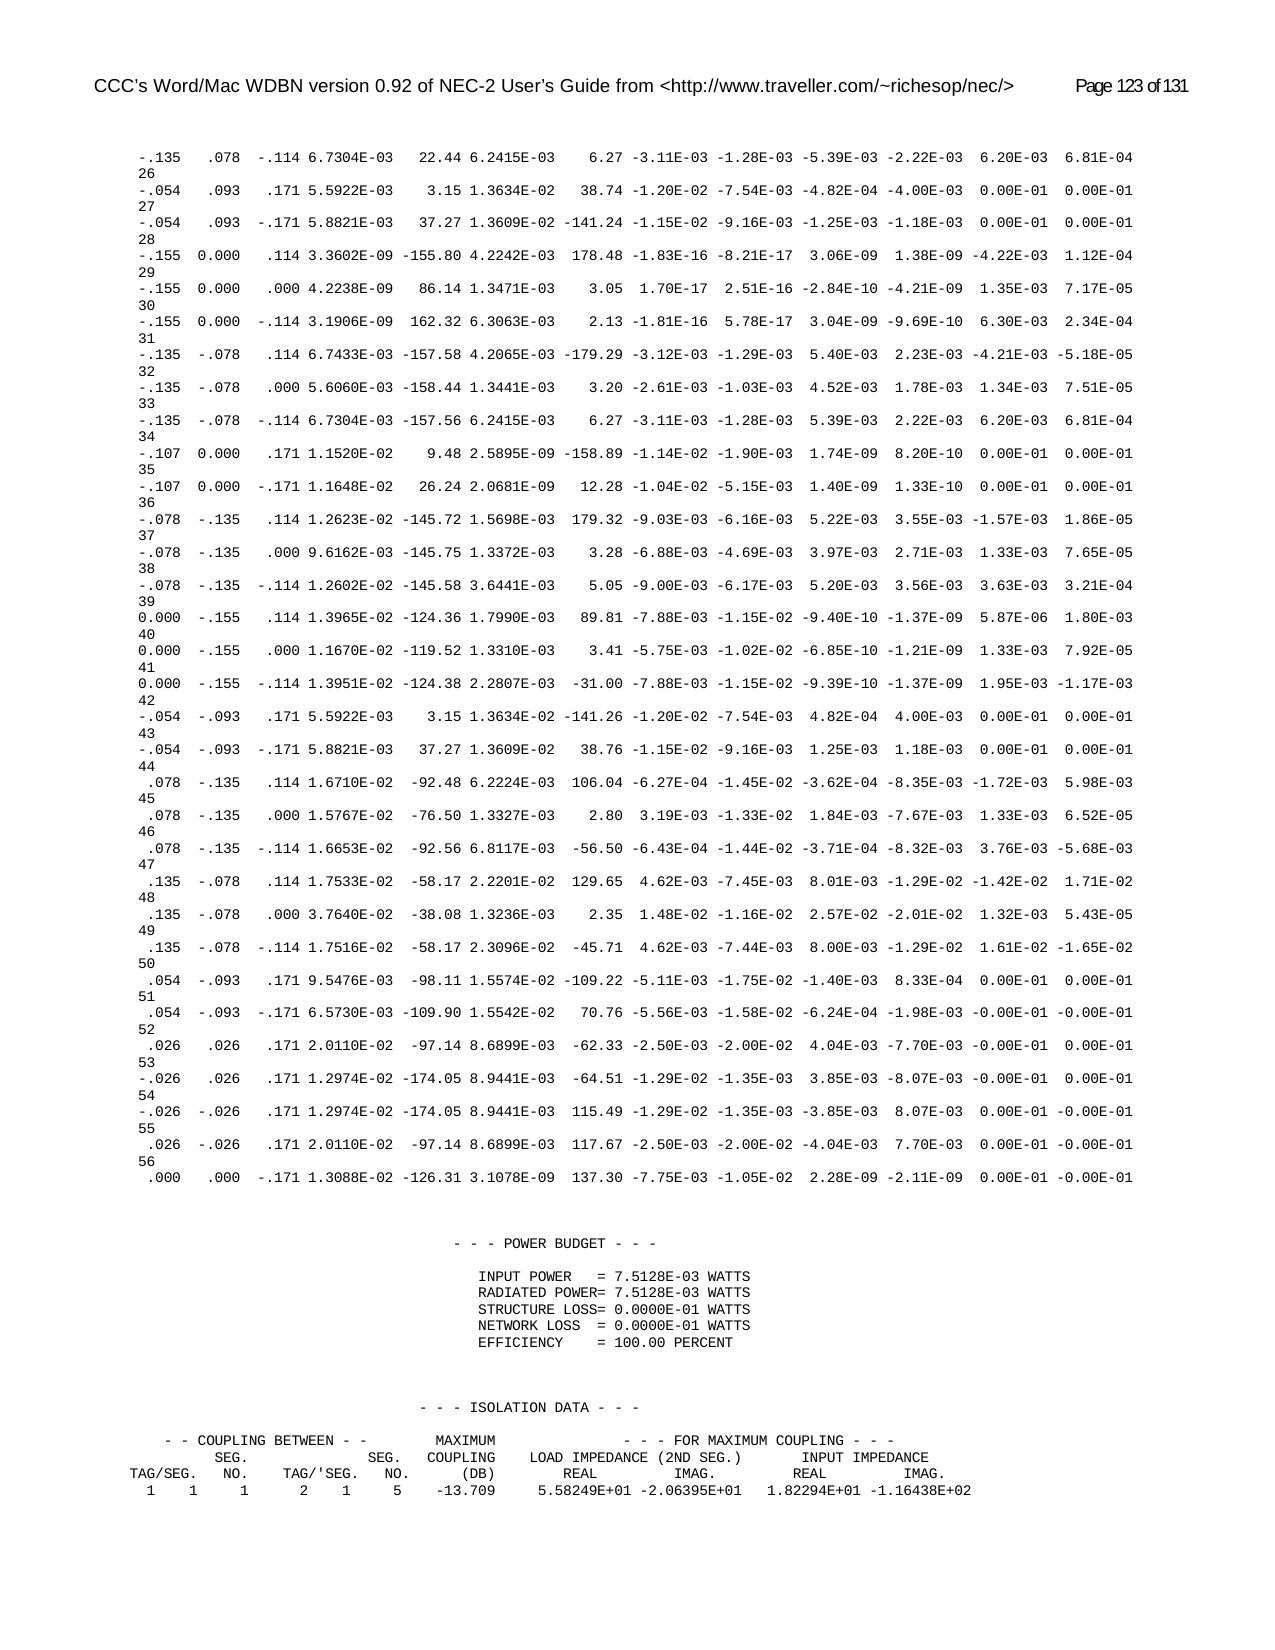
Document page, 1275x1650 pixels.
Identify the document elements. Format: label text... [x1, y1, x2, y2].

text 40 [112, 627, 1237, 644]
text -.078 -.135 .000 9.6162E-03 -145.75 1.3372E-03 3.28 -6.88E-03 -4.69E-03 3.97E-03 2.71E-03 1.33E-03 7.65E-05 [112, 545, 1237, 561]
text 48 [112, 891, 1237, 907]
text 27 [112, 199, 1237, 216]
text -.054 .093 .171 5.5922E-03 3.15 1.3634E-02 38.74 -1.20E-02 -7.54E-03 -4.82E-04 -4.00E-03 0.00E-01 0.00E-01 [112, 183, 1237, 199]
text -.135 -.078 .000 5.6060E-03 -158.44 1.3441E-03 3.20 -2.61E-03 -1.03E-03 4.52E-03 1.78E-03 1.34E-03 7.51E-05 [112, 380, 1237, 397]
text 49 [112, 923, 1237, 940]
text 44 [112, 759, 1237, 775]
text .135 -.078 .114 1.7533E-02 -58.17 2.2201E-02 129.65 4.62E-03 -7.45E-03 8.01E-03 -1.29E-02 -1.42E-02 1.71E-02 [112, 874, 1237, 891]
text 31 [112, 331, 1237, 347]
text .026 .026 .171 2.0110E-02 -97.14 8.6899E-03 -62.33 -2.50E-03 -2.00E-02 4.04E-03 -7.70E-03 -0.00E-01 0.00E-01 [112, 1039, 1237, 1055]
text -.078 -.135 .114 1.2623E-02 -145.72 1.5698E-03 179.32 -9.03E-03 -6.16E-03 5.22E-03 3.55E-03 -1.57E-03 1.86E-05 [112, 512, 1237, 528]
text 46 [112, 825, 1237, 841]
text .135 -.078 -.114 1.7516E-02 -58.17 2.3096E-02 -45.71 4.62E-03 -7.44E-03 8.00E-03 -1.29E-02 1.61E-02 -1.65E-02 [112, 940, 1237, 956]
text 1 1 1 2 1 5 -13.709 5.58249E+01 -2.06395E+01 1.82294E+01 -1.16438E+02 [112, 1483, 1237, 1499]
text -.135 .078 -.114 6.7304E-03 22.44 6.2415E-03 6.27 -3.11E-03 -1.28E-03 -5.39E-03 -2.22E-03 6.20E-03 6.81E-04 [112, 150, 1237, 166]
text 43 [112, 726, 1237, 742]
text 55 [112, 1121, 1237, 1137]
text - - - POWER BUDGET - - - [112, 1236, 1237, 1253]
text 50 [112, 956, 1237, 973]
text .026 -.026 .171 2.0110E-02 -97.14 8.6899E-03 117.67 -2.50E-03 -2.00E-02 -4.04E-03 7.70E-03 0.00E-01 -0.00E-01 [112, 1137, 1237, 1154]
text -.026 .026 .171 1.2974E-02 -174.05 8.9441E-03 -64.51 -1.29E-02 -1.35E-03 3.85E-03 -8.07E-03 -0.00E-01 0.00E-01 [112, 1072, 1237, 1088]
text 33 [112, 397, 1237, 413]
text RADIATED POWER= 7.5128E-03 WATTS [112, 1286, 1237, 1302]
text 45 [112, 792, 1237, 808]
text 29 [112, 265, 1237, 282]
text 28 [112, 232, 1237, 249]
text 32 [112, 364, 1237, 380]
text NETWORK LOSS = 0.0000E-01 WATTS [112, 1318, 1237, 1335]
text 53 [112, 1055, 1237, 1072]
text 0.000 -.155 .114 1.3965E-02 -124.36 1.7990E-03 89.81 -7.88E-03 -1.15E-02 -9.40E-10 -1.37E-09 5.87E-06 1.80E-03 [112, 611, 1237, 627]
text .078 -.135 -.114 1.6653E-02 -92.56 6.8117E-03 -56.50 -6.43E-04 -1.44E-02 -3.71E-04 -8.32E-03 3.76E-03 -5.68E-03 [112, 841, 1237, 858]
text .078 -.135 .114 1.6710E-02 -92.48 6.2224E-03 106.04 -6.27E-04 -1.45E-02 -3.62E-04 -8.35E-03 -1.72E-03 5.98E-03 [112, 775, 1237, 792]
text - - - ISOLATION DATA - - - [112, 1401, 1237, 1417]
text 41 [112, 660, 1237, 677]
text 51 [112, 989, 1237, 1006]
text 54 [112, 1088, 1237, 1104]
text STRUCTURE LOSS= 0.0000E-01 WATTS [112, 1302, 1237, 1318]
text -.155 0.000 .114 3.3602E-09 -155.80 4.2242E-03 178.48 -1.83E-16 -8.21E-17 3.06E-09 1.38E-09 -4.22E-03 1.12E-04 [112, 249, 1237, 265]
text 36 [112, 496, 1237, 512]
text 47 [112, 858, 1237, 874]
text 38 [112, 561, 1237, 578]
text -.078 -.135 -.114 1.2602E-02 -145.58 3.6441E-03 5.05 -9.00E-03 -6.17E-03 5.20E-03 3.56E-03 3.63E-03 3.21E-04 [112, 578, 1237, 594]
text 37 [112, 528, 1237, 545]
text -.155 0.000 .000 4.2238E-09 86.14 1.3471E-03 3.05 1.70E-17 2.51E-16 -2.84E-10 -4.21E-09 1.35E-03 7.17E-05 [112, 282, 1237, 298]
text .135 -.078 .000 3.7640E-02 -38.08 1.3236E-03 2.35 1.48E-02 -1.16E-02 2.57E-02 -2.01E-02 1.32E-03 5.43E-05 [112, 907, 1237, 923]
text 26 [112, 166, 1237, 183]
text - - COUPLING BETWEEN - - MAXIMUM - - - FOR MAXIMUM COUPLING - - - [112, 1434, 1237, 1450]
text 52 [112, 1022, 1237, 1039]
text .000 .000 -.171 1.3088E-02 -126.31 3.1078E-09 137.30 -7.75E-03 -1.05E-02 2.28E-09 -2.11E-09 0.00E-01 -0.00E-01 [112, 1170, 1237, 1187]
text SEG. SEG. COUPLING LOAD IMPEDANCE (2ND SEG.) INPUT IMPEDANCE [112, 1450, 1237, 1467]
text 30 [112, 298, 1237, 314]
text -.054 -.093 .171 5.5922E-03 3.15 1.3634E-02 -141.26 -1.20E-02 -7.54E-03 4.82E-04 4.00E-03 0.00E-01 0.00E-01 [112, 709, 1237, 726]
text 56 [112, 1154, 1237, 1170]
text -.135 -.078 -.114 6.7304E-03 -157.56 6.2415E-03 6.27 -3.11E-03 -1.28E-03 5.39E-03 2.22E-03 6.20E-03 6.81E-04 [112, 413, 1237, 430]
text -.107 0.000 -.171 1.1648E-02 26.24 2.0681E-09 12.28 -1.04E-02 -5.15E-03 1.40E-09 1.33E-10 0.00E-01 0.00E-01 [112, 479, 1237, 496]
text .078 -.135 .000 1.5767E-02 -76.50 1.3327E-03 2.80 3.19E-03 -1.33E-02 1.84E-03 -7.67E-03 1.33E-03 6.52E-05 [112, 808, 1237, 825]
text -.135 -.078 .114 6.7433E-03 -157.58 4.2065E-03 -179.29 -3.12E-03 -1.29E-03 5.40E-03 2.23E-03 -4.21E-03 -5.18E-05 [112, 347, 1237, 364]
text -.107 0.000 .171 1.1520E-02 9.48 2.5895E-09 -158.89 -1.14E-02 -1.90E-03 1.74E-09 8.20E-10 0.00E-01 0.00E-01 [112, 446, 1237, 463]
text .054 -.093 -.171 6.5730E-03 -109.90 1.5542E-02 70.76 -5.56E-03 -1.58E-02 -6.24E-04 -1.98E-03 -0.00E-01 -0.00E-01 [112, 1006, 1237, 1022]
text 35 [112, 463, 1237, 479]
text 0.000 -.155 .000 1.1670E-02 -119.52 1.3310E-03 3.41 -5.75E-03 -1.02E-02 -6.85E-10 -1.21E-09 1.33E-03 7.92E-05 [112, 644, 1237, 660]
text -.155 0.000 -.114 3.1906E-09 162.32 6.3063E-03 2.13 -1.81E-16 5.78E-17 3.04E-09 -9.69E-10 6.30E-03 2.34E-04 [112, 314, 1237, 331]
text .054 -.093 .171 9.5476E-03 -98.11 1.5574E-02 -109.22 -5.11E-03 -1.75E-02 -1.40E-03 8.33E-04 0.00E-01 0.00E-01 [112, 973, 1237, 989]
text 39 [112, 594, 1237, 611]
text -.026 -.026 .171 1.2974E-02 -174.05 8.9441E-03 115.49 -1.29E-02 -1.35E-03 -3.85E-03 8.07E-03 0.00E-01 -0.00E-01 [112, 1104, 1237, 1121]
text 34 [112, 430, 1237, 446]
text 0.000 -.155 -.114 1.3951E-02 -124.38 2.2807E-03 -31.00 -7.88E-03 -1.15E-02 -9.39E-10 -1.37E-09 1.95E-03 -1.17E-03 [112, 677, 1237, 693]
text TAG/SEG. NO. TAG/'SEG. NO. (DB) REAL IMAG. REAL IMAG. [112, 1467, 1237, 1483]
text EFFICIENCY = 100.00 PERCENT [112, 1335, 1237, 1351]
text INPUT POWER = 7.5128E-03 WATTS [112, 1269, 1237, 1286]
text -.054 -.093 -.171 5.8821E-03 37.27 1.3609E-02 38.76 -1.15E-02 -9.16E-03 1.25E-03 1.18E-03 0.00E-01 0.00E-01 [112, 742, 1237, 759]
text -.054 .093 -.171 5.8821E-03 37.27 1.3609E-02 -141.24 -1.15E-02 -9.16E-03 -1.25E-03 -1.18E-03 0.00E-01 0.00E-01 [112, 216, 1237, 232]
text 42 [112, 693, 1237, 709]
